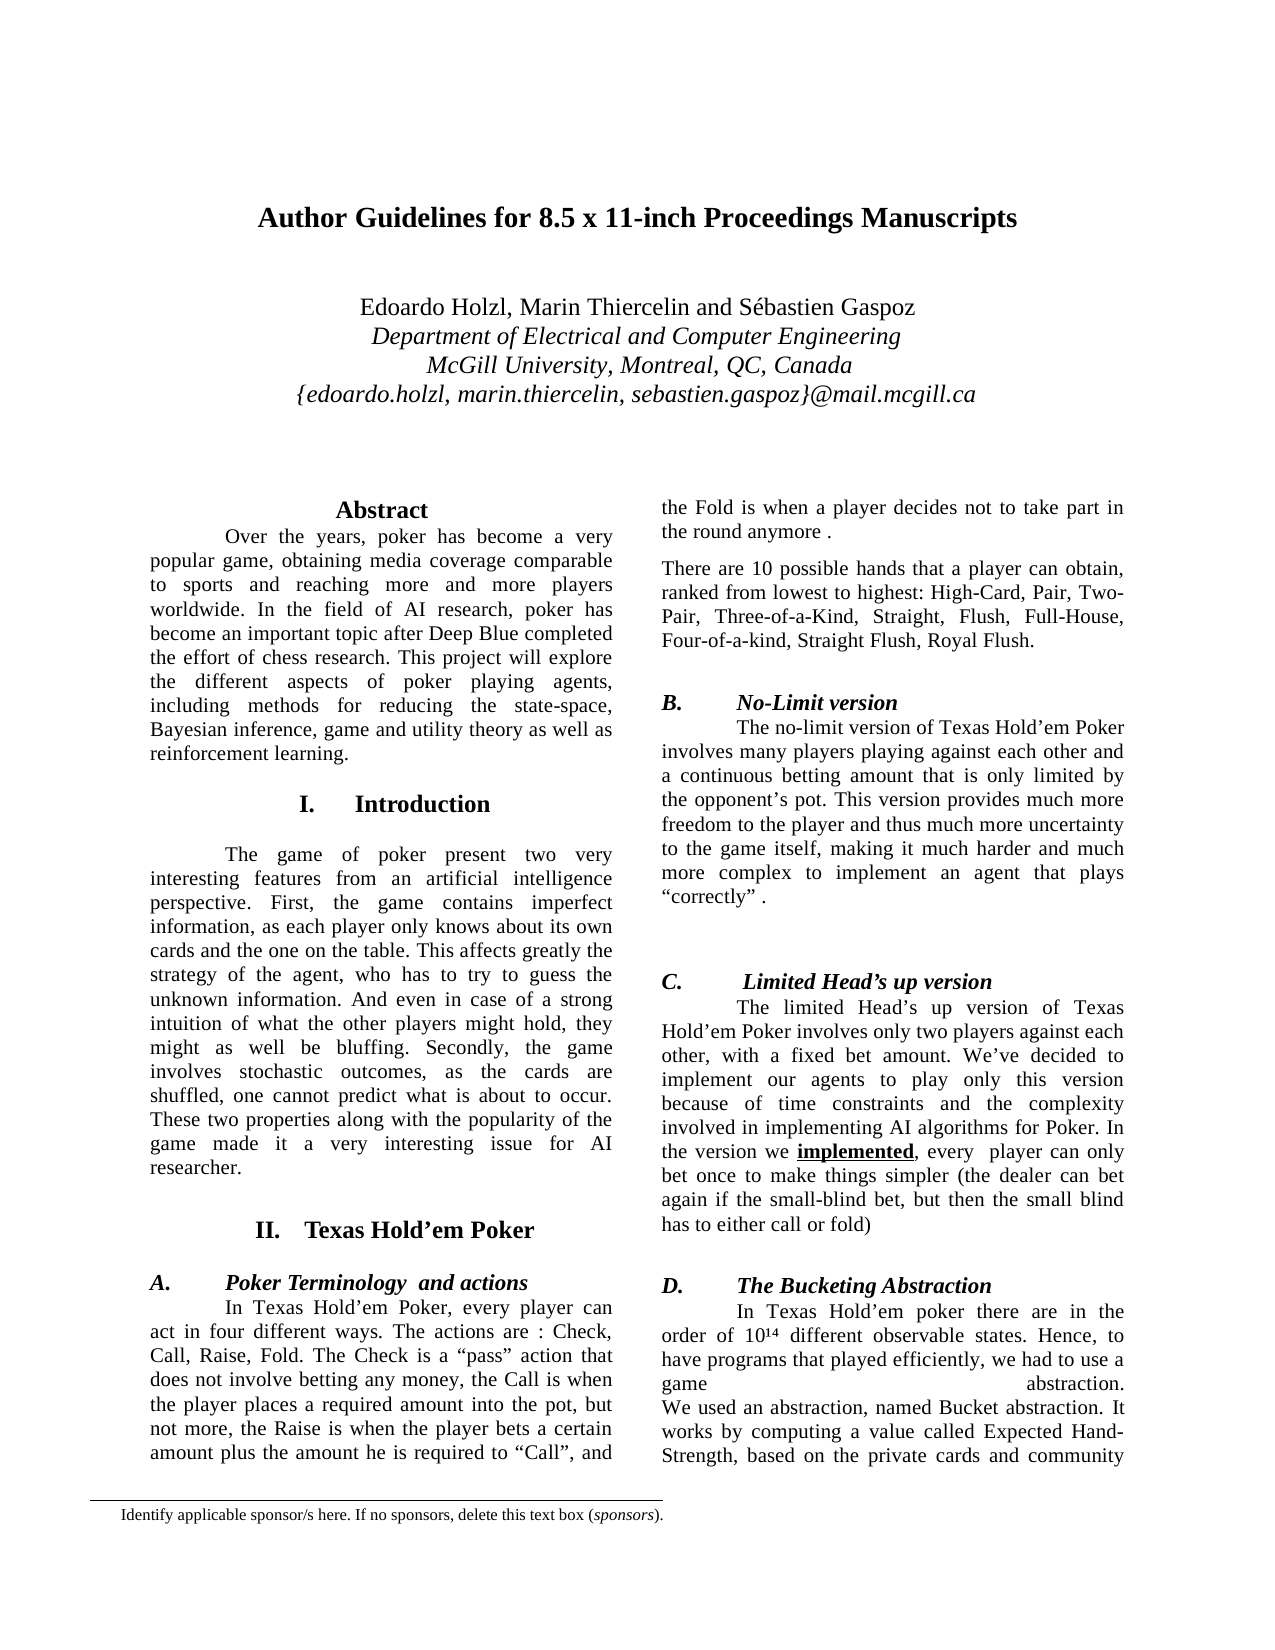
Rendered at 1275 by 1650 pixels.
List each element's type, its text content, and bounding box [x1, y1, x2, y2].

text Edoardo Holzl, Marin Thiercelin and Sébastien Gaspoz [150, 292, 1125, 321]
subtitle Introduction [150, 789, 613, 818]
subtitle Texas Hold’em Poker [150, 1215, 613, 1244]
title Author Guidelines for 8.5 x 11-inch Proceedings Manuscripts [150, 200, 1125, 233]
text Over the years, poker has become a very popular game, obtaining media coverage comparable to sports and reaching more and more players worldwide. In the field of AI research, poker has become an important topic after Deep Blue completed the effort of chess research. This project will explore the different aspects of poker playing agents, including methods for reducing the state-space, Bayesian inference, game and utility theory as well as reinforcement learning. [150, 524, 613, 765]
text {edoardo.holzl, marin.thiercelin, sebastien.gaspoz}@mail.mcgill.ca [150, 379, 1125, 408]
text There are 10 possible hands that a player can obtain, ranked from lowest to highest: High-Card, Pair, Two-Pair, Three-of-a-Kind, Straight, Flush, Full-House, Four-of-a-kind, Straight Flush, Royal Flush. [661, 556, 1125, 652]
text The no-limit version of Texas Hold’em Poker involves many players playing against each other and a continuous betting amount that is only limited by the opponent’s pot. This version provides much more freedom to the player and thus much more uncertainty to the game itself, making it much harder and much more complex to implement an agent that plays “correctly” . [661, 715, 1125, 908]
text In Texas Hold’em poker there are in the order of 10¹⁴ different observable states. Hence, to have programs that played efficiently, we had to use a game abstraction. We used an abstraction, named Bucket abstraction. It works by computing a value called Expected Hand-Strength, based on the private cards and community [661, 1298, 1125, 1467]
title Abstract [150, 495, 613, 524]
text The limited Head’s up version of Texas Hold’em Poker involves only two players against each other, with a fixed bet amount. We’ve decided to implement our agents to play only this version because of time constraints and the complexity involved in implementing AI algorithms for Poker. In the version we implemented, every player can only bet once to make things simpler (the dealer can bet again if the small-blind bet, but then the small blind has to either call or fold) [661, 995, 1125, 1235]
text the Fold is when a player decides not to take part in the round anymore . [661, 495, 1125, 543]
subtitle A. Poker Terminology and actions [150, 1268, 613, 1295]
text In Texas Hold’em Poker, every player can act in four different ways. The actions are : Check, Call, Raise, Fold. The Check is a “pass” action that does not involve betting any money, the Call is when the player places a required amount into the pot, but not more, the Raise is when the player bets a certain amount plus the amount he is required to “Call”, and [150, 1295, 613, 1463]
subtitle C. Limited Head’s up version [661, 968, 1125, 995]
subtitle D. The Bucketing Abstraction [661, 1272, 1125, 1298]
text McGill University, Montreal, QC, Canada [150, 350, 1125, 379]
subtitle B. No-Limit version [661, 688, 1125, 715]
text Identify applicable sponsor/s here. If no sponsors, delete this text box (sponsors). [90, 1501, 663, 1524]
text Department of Electrical and Computer Engineering [150, 321, 1125, 350]
text The game of poker present two very interesting features from an artificial intelligence perspective. First, the game contains imperfect information, as each player only knows about its own cards and the one on the table. This affects greatly the strategy of the agent, who has to try to guess the unknown information. And even in case of a strong intuition of what the other players might hold, they might as well be bluffing. Secondly, the game involves stochastic outcomes, as the cards are shuffled, one cannot predict what is about to occur. These two properties along with the popularity of the game made it a very interesting issue for AI researcher. [150, 842, 613, 1179]
